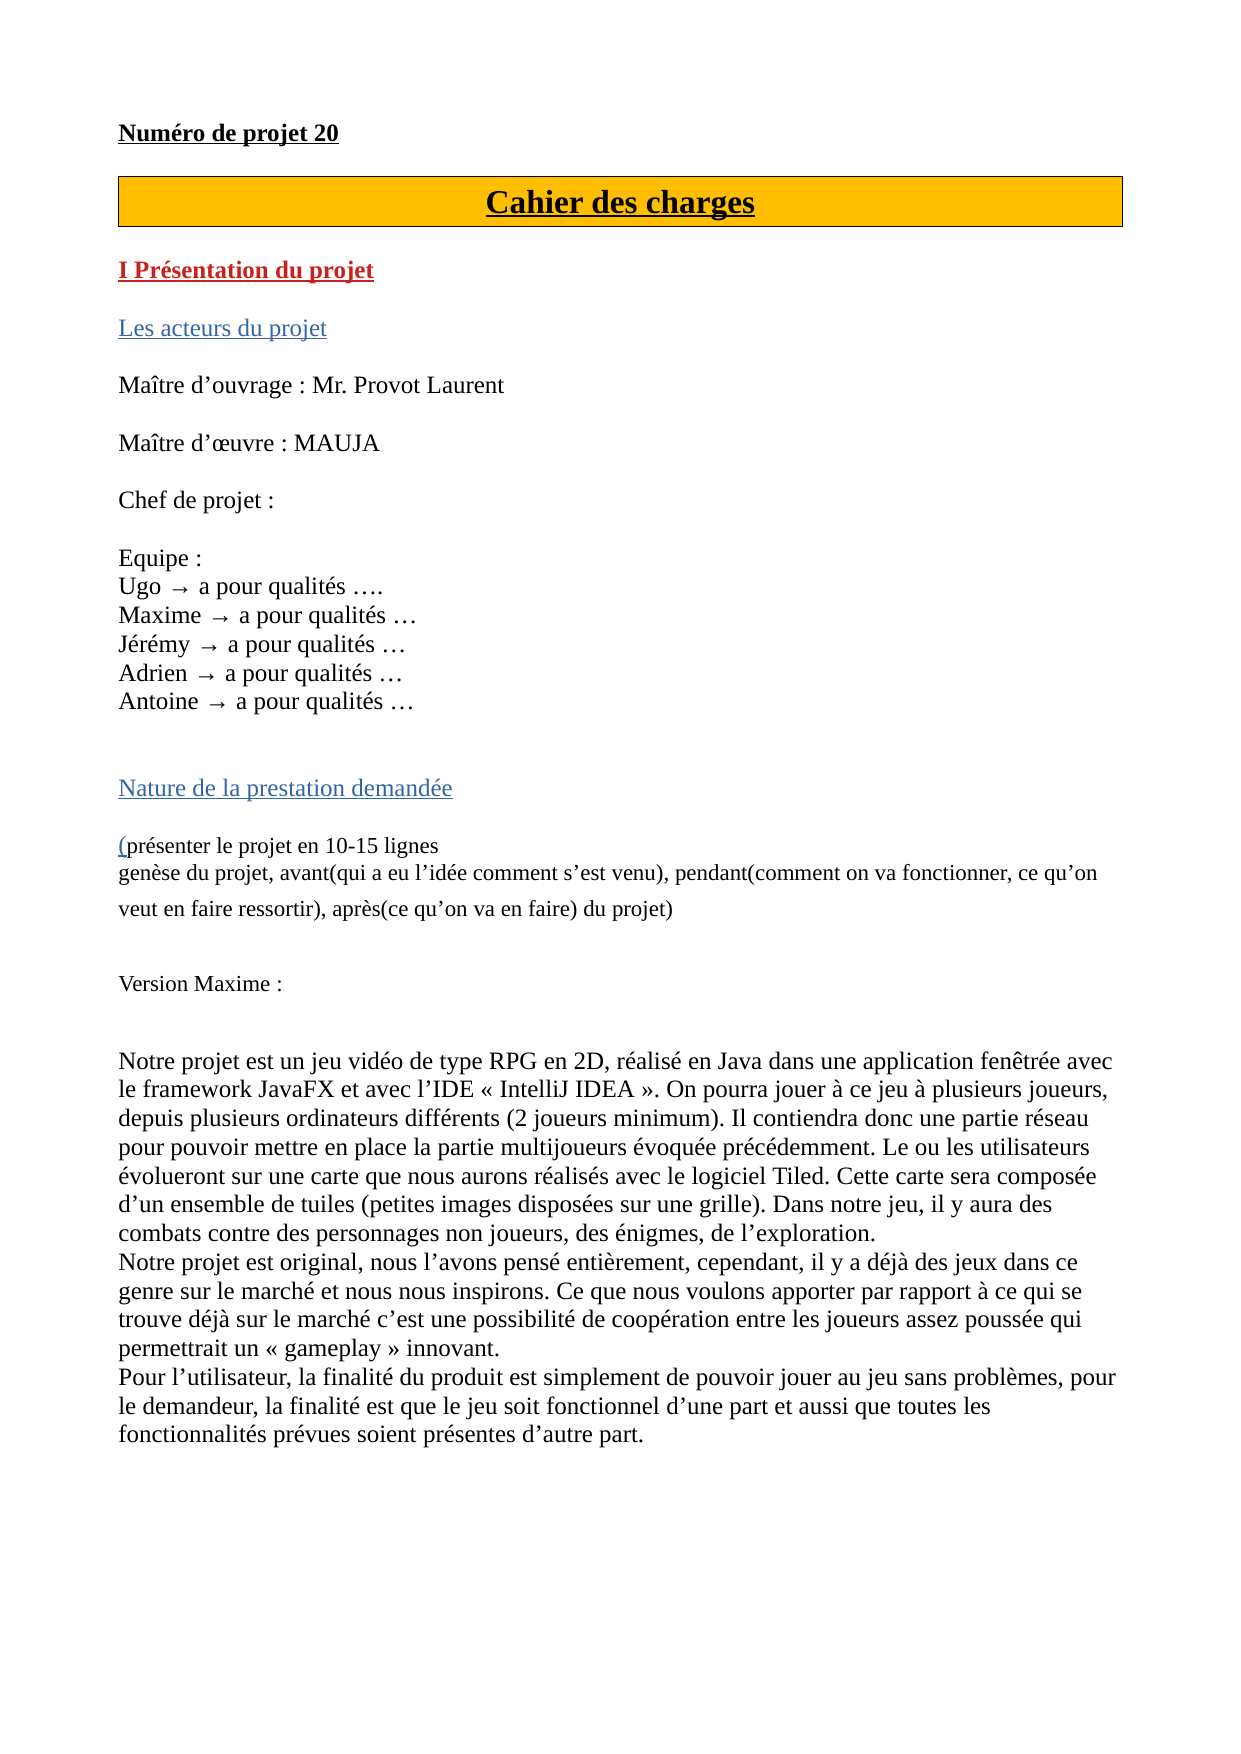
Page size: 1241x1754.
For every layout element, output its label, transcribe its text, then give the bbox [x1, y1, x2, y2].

text Nature de la prestation demandée [118, 773, 1122, 801]
text Maxime → a pour qualités … [118, 600, 1122, 629]
text Ugo → a pour qualités …. [118, 571, 1122, 600]
text Pour l’utilisateur, la finalité du produit est simplement de pouvoir jouer au jeu sans problèmes, pour le demandeur, la finalité est que le jeu soit fonctionnel d’une part et aussi que toutes les fonctionnalités prévues soient présentes d’autre part. [118, 1362, 1122, 1448]
text Notre projet est original, nous l’avons pensé entièrement, cependant, il y a déjà des jeux dans ce genre sur le marché et nous nous inspirons. Ce que nous voulons apporter par rapport à ce qui se trouve déjà sur le marché c’est une possibilité de coopération entre les joueurs assez poussée qui permettrait un « gameplay » innovant. [118, 1247, 1122, 1362]
text Les acteurs du projet [118, 313, 1122, 341]
text Maître d’ouvrage : Mr. Provot Laurent [118, 370, 1122, 399]
text Maître d’œuvre : MAUJA [118, 428, 1122, 456]
text genèse du projet, avant(qui a eu l’idée comment s’est venu), pendant(comment on va fonctionner, ce qu’on veut en faire ressortir), après(ce qu’on va en faire) du projet) [118, 859, 1122, 921]
text Version Maxime : [118, 970, 1122, 997]
text Chef de projet : [118, 485, 1122, 514]
text I Présentation du projet [118, 255, 1122, 284]
text Adrien → a pour qualités … [118, 658, 1122, 686]
text Antoine → a pour qualités … [118, 686, 1122, 715]
text Equipe : [118, 543, 1122, 571]
text Numéro de projet 20 [118, 118, 1122, 147]
text Jérémy → a pour qualités … [118, 629, 1122, 658]
text (présenter le projet en 10-15 lignes [118, 830, 1122, 859]
text Notre projet est un jeu vidéo de type RPG en 2D, réalisé en Java dans une application fenêtrée avec le framework JavaFX et avec l’IDE « IntelliJ IDEA ». On pourra jouer à ce jeu à plusieurs joueurs, depuis plusieurs ordinateurs différents (2 joueurs minimum). Il contiendra donc une partie réseau pour pouvoir mettre en place la partie multijoueurs évoquée précédemment. Le ou les utilisateurs évolueront sur une carte que nous aurons réalisés avec le logiciel Tiled. Cette carte sera composée d’un ensemble de tuiles (petites images disposées sur une grille). Dans notre jeu, il y aura des combats contre des personnages non joueurs, des énigmes, de l’exploration. [118, 1046, 1122, 1247]
table_header Cahier des charges [119, 177, 1122, 226]
